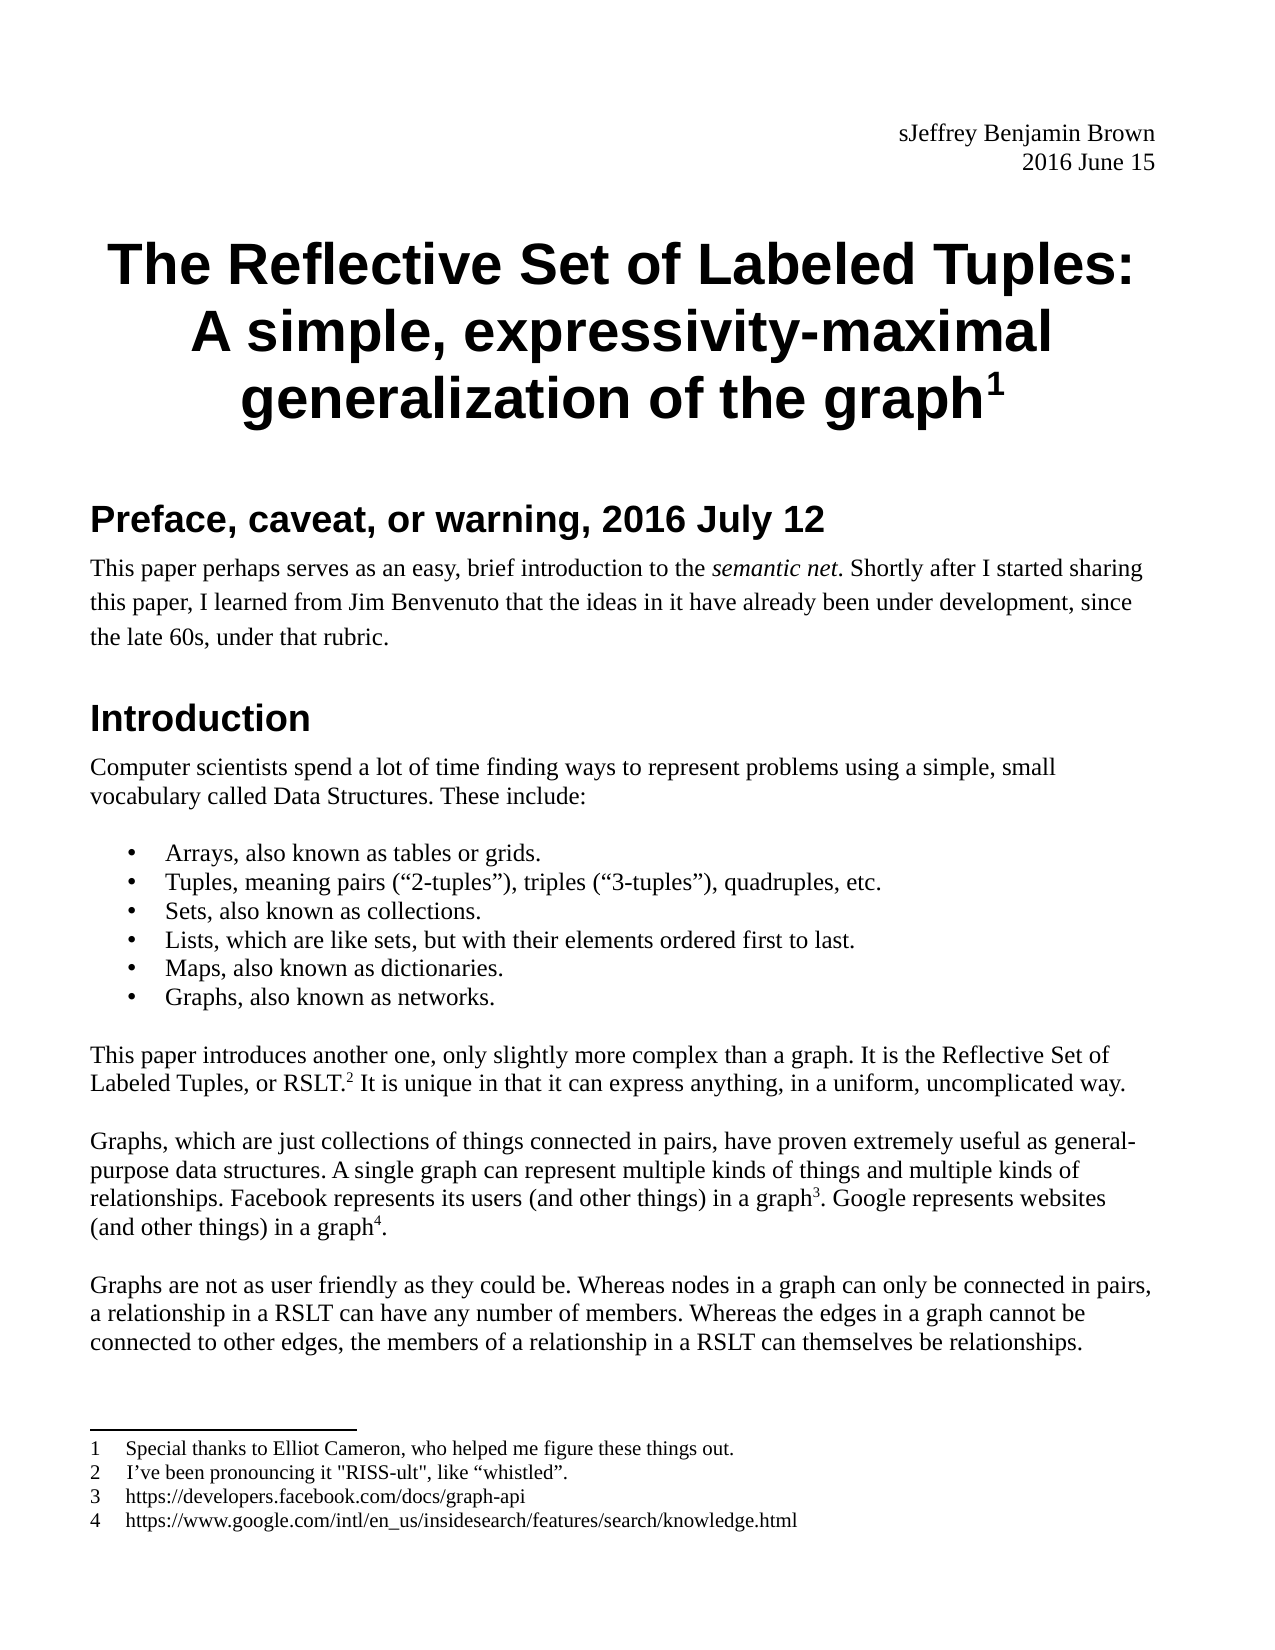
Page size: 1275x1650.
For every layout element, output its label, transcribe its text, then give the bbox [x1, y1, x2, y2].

text This paper introduces another one, only slightly more complex than a graph. It is the Reflective Set of Labeled Tuples, or RSLT. It is unique in that it can express anything, in a uniform, uncomplicated way. Graphs, which are just collections of things connected in pairs, have proven extremely useful as general-purpose data structures. A single graph can represent multiple kinds of things and multiple kinds of relationships. Facebook represents its users (and other things) in a graph. Google represents websites (and other things) in a graph. [90, 1040, 1155, 1241]
list Tuples, meaning pairs (“2-tuples”), triples (“3-tuples”), quadruples, etc. [127, 867, 1155, 896]
title The Reflective Set of Labeled Tuples: A simple, expressivity-maximal generalization of the graph [90, 229, 1155, 431]
list Maps, also known as dictionaries. [127, 953, 1155, 982]
list Arrays, also known as tables or grids. [127, 838, 1155, 867]
text Special thanks to Elliot Cameron, who helped me figure these things out. [90, 1436, 1155, 1460]
text https://www.google.com/intl/en_us/insidesearch/features/search/knowledge.html [90, 1508, 1155, 1532]
subtitle Preface, caveat, or warning, 2016 July 12 [90, 497, 1155, 541]
text https://developers.facebook.com/docs/graph-api [90, 1484, 1155, 1508]
text Graphs are not as user friendly as they could be. Whereas nodes in a graph can only be connected in pairs, a relationship in a RSLT can have any number of members. Whereas the edges in a graph cannot be connected to other edges, the members of a relationship in a RSLT can themselves be relationships. [90, 1270, 1155, 1356]
list Lists, which are like sets, but with their elements ordered first to last. [127, 925, 1155, 953]
text This paper perhaps serves as an easy, brief introduction to the semantic net. Shortly after I started sharing this paper, I learned from Jim Benvenuto that the ideas in it have already been under development, since the late 60s, under that rubric. [90, 553, 1155, 651]
list Sets, also known as collections. [127, 896, 1155, 925]
subtitle Introduction [90, 696, 1155, 740]
text I’ve been pronouncing it "RISS-ult", like “whistled”. [90, 1460, 1155, 1484]
text Computer scientists spend a lot of time finding ways to represent problems using a simple, small vocabulary called Data Structures. These include: [90, 752, 1155, 810]
text sJeffrey Benjamin Brown 2016 June 15 [90, 118, 1155, 176]
list Graphs, also known as networks. [127, 982, 1155, 1011]
